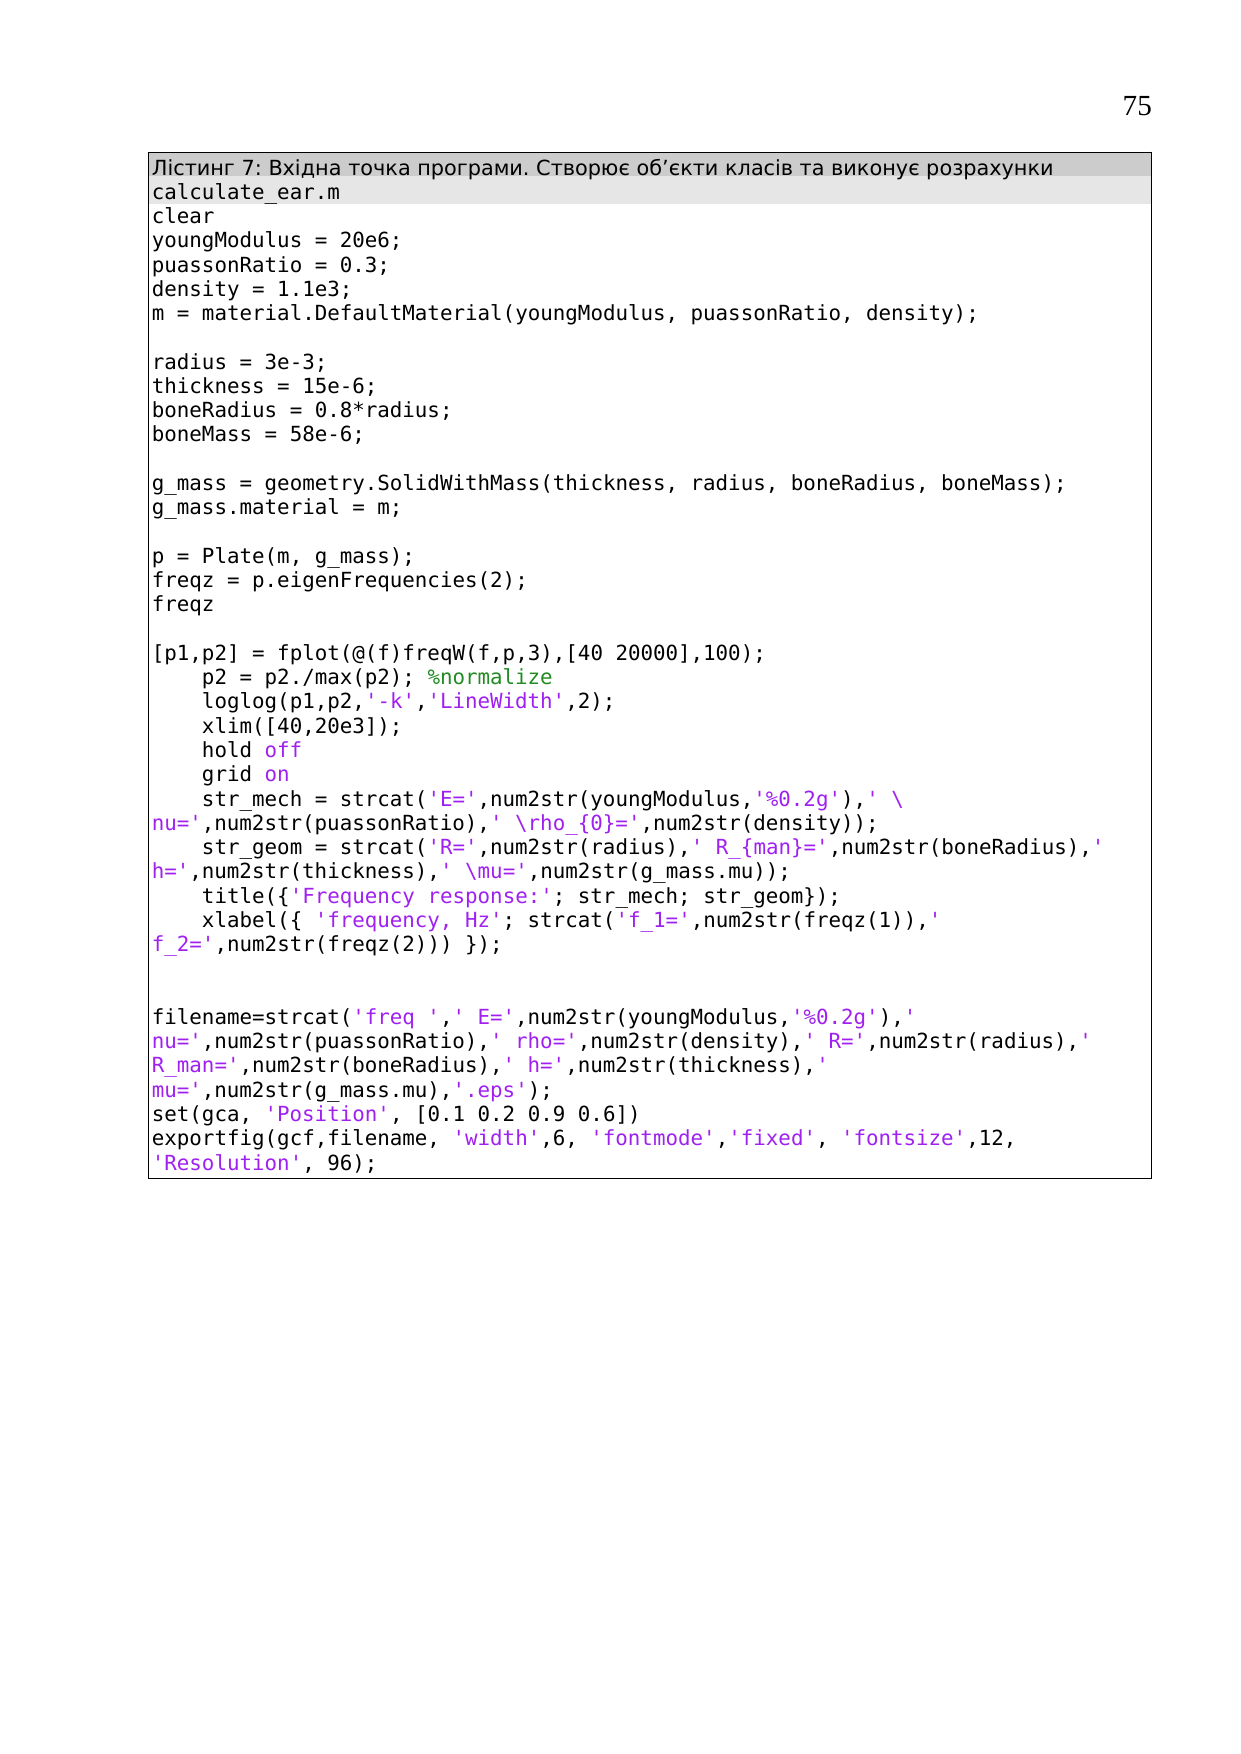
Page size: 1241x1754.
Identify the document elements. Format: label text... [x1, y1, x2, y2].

text g_mass = geometry.SolidWithMass(thickness, radius, boneRadius, boneMass); [149, 467, 1151, 491]
text youngModulus = 20e6; [149, 224, 1151, 249]
text clear [149, 200, 1151, 224]
text xlim([40,20e3]); [149, 710, 1151, 734]
text grid on [149, 758, 1151, 783]
text str_mech = strcat('E=',num2str(youngModulus,'%0.2g'),' \nu=',num2str(puassonRatio),' \rho_{0}=',num2str(density)); [149, 783, 1151, 831]
text hold off [149, 734, 1151, 758]
text loglog(p1,p2,'-k','LineWidth',2); [149, 686, 1151, 710]
text boneMass = 58e-6; [149, 418, 1151, 447]
text freqz [149, 588, 1151, 617]
text xlabel({ 'frequency, Hz'; strcat('f_1=',num2str(freqz(1)),' f_2=',num2str(freqz(2))) }); [149, 904, 1151, 956]
text calculate_ear.m [149, 176, 1151, 200]
text puassonRatio = 0.3; [149, 249, 1151, 273]
text p = Plate(m, g_mass); [149, 540, 1151, 564]
text freqz = p.eigenFrequencies(2); [149, 564, 1151, 588]
text exportfig(gcf,filename, 'width',6, 'fontmode','fixed', 'fontsize',12, 'Resolution', 96); [149, 1122, 1151, 1178]
text density = 1.1e3; [149, 273, 1151, 297]
text p2 = p2./max(p2); %normalize [149, 661, 1151, 686]
text radius = 3e-3; [149, 346, 1151, 370]
text boneRadius = 0.8*radius; [149, 394, 1151, 418]
text title({'Frequency response:'; str_mech; str_geom}); [149, 880, 1151, 904]
text set(gca, 'Position', [0.1 0.2 0.9 0.6]) [149, 1098, 1151, 1122]
text thickness = 15e-6; [149, 370, 1151, 394]
text Лістинг 7: Вхідна точка програми. Створює об’єкти класів та виконує розрахунки [149, 153, 1151, 176]
text g_mass.material = m; [149, 491, 1151, 519]
text [p1,p2] = fplot(@(f)freqW(f,p,3),[40 20000],100); [149, 637, 1151, 661]
text m = material.DefaultMaterial(youngModulus, puassonRatio, density); [149, 297, 1151, 325]
text filename=strcat('freq ',' E=',num2str(youngModulus,'%0.2g'),' nu=',num2str(puassonRatio),' rho=',num2str(density),' R=',num2str(radius),' R_man=',num2str(boneRadius),' h=',num2str(thickness),' mu=',num2str(g_mass.mu),'.eps'); [149, 1001, 1151, 1098]
text str_geom = strcat('R=',num2str(radius),' R_{man}=',num2str(boneRadius),' h=',num2str(thickness),' \mu=',num2str(g_mass.mu)); [149, 831, 1151, 880]
